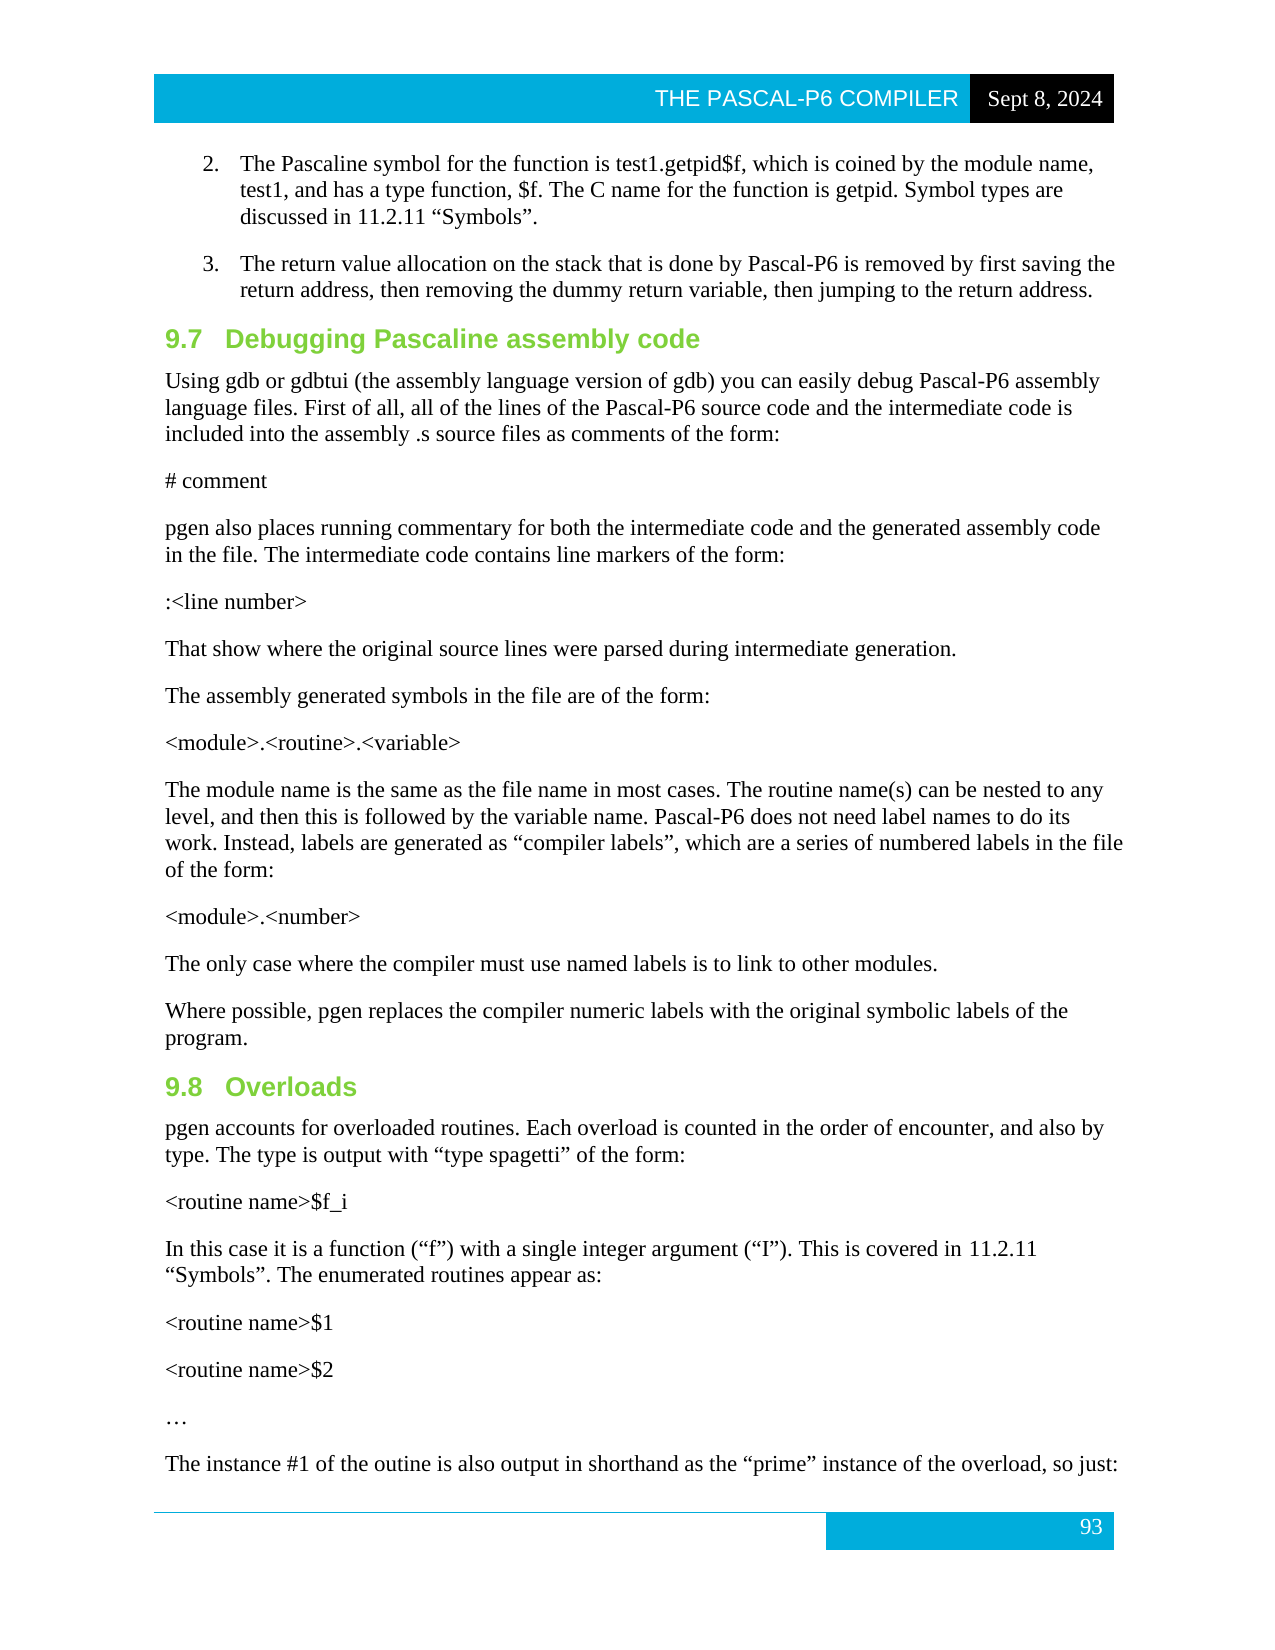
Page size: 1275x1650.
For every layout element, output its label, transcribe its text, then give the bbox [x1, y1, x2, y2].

text <module>.<routine>.<variable> [165, 729, 1125, 756]
text <module>.<number> [165, 903, 1125, 929]
text :<line number> [165, 588, 1125, 614]
text pgen also places running commentary for both the intermediate code and the generated assembly code in the file. The intermediate code contains line markers of the form: [165, 514, 1125, 567]
text # comment [165, 467, 1125, 493]
text Using gdb or gdbtui (the assembly language version of gdb) you can easily debug Pascal-P6 assembly language files. First of all, all of the lines of the Pascal-P6 source code and the intermediate code is included into the assembly .s source files as comments of the form: [165, 367, 1125, 446]
text The instance #1 of the outine is also output in shorthand as the “prime” instance of the overload, so just: [165, 1450, 1125, 1477]
subtitle Overloads [165, 1071, 1125, 1102]
text The module name is the same as the file name in most cases. The routine name(s) can be nested to any level, and then this is followed by the variable name. Pascal-P6 does not need label names to do its work. Instead, labels are generated as “compiler labels”, which are a series of numbered labels in the file of the form: [165, 777, 1125, 882]
text The only case where the compiler must use named labels is to link to other modules. [165, 950, 1125, 976]
text <routine name>$1 [165, 1309, 1125, 1335]
list The Pascaline symbol for the function is test1.getpid$f, which is coined by the module name, test1, and has a type function, $f. The C name for the function is getpid. Symbol types are discussed in 11.2.11 “Symbols”. [202, 150, 1125, 229]
text <routine name>$2 [165, 1356, 1125, 1382]
text That show where the original source lines were parsed during intermediate generation. [165, 635, 1125, 661]
text Where possible, pgen replaces the compiler numeric labels with the original symbolic labels of the program. [165, 997, 1125, 1050]
text The assembly generated symbols in the file are of the form: [165, 682, 1125, 708]
list The return value allocation on the stack that is done by Pascal-P6 is removed by first saving the return address, then removing the dummy return variable, then jumping to the return address. [202, 250, 1125, 303]
subtitle Debugging Pascaline assembly code [165, 323, 1125, 355]
text … [165, 1403, 1125, 1429]
text <routine name>$f_i [165, 1188, 1125, 1214]
text pgen accounts for overloaded routines. Each overload is counted in the order of encounter, and also by type. The type is output with “type spagetti” of the form: [165, 1114, 1125, 1167]
text In this case it is a function (“f”) with a single integer argument (“I”). This is covered in 11.2.11 “Symbols”. The enumerated routines appear as: [165, 1235, 1125, 1288]
